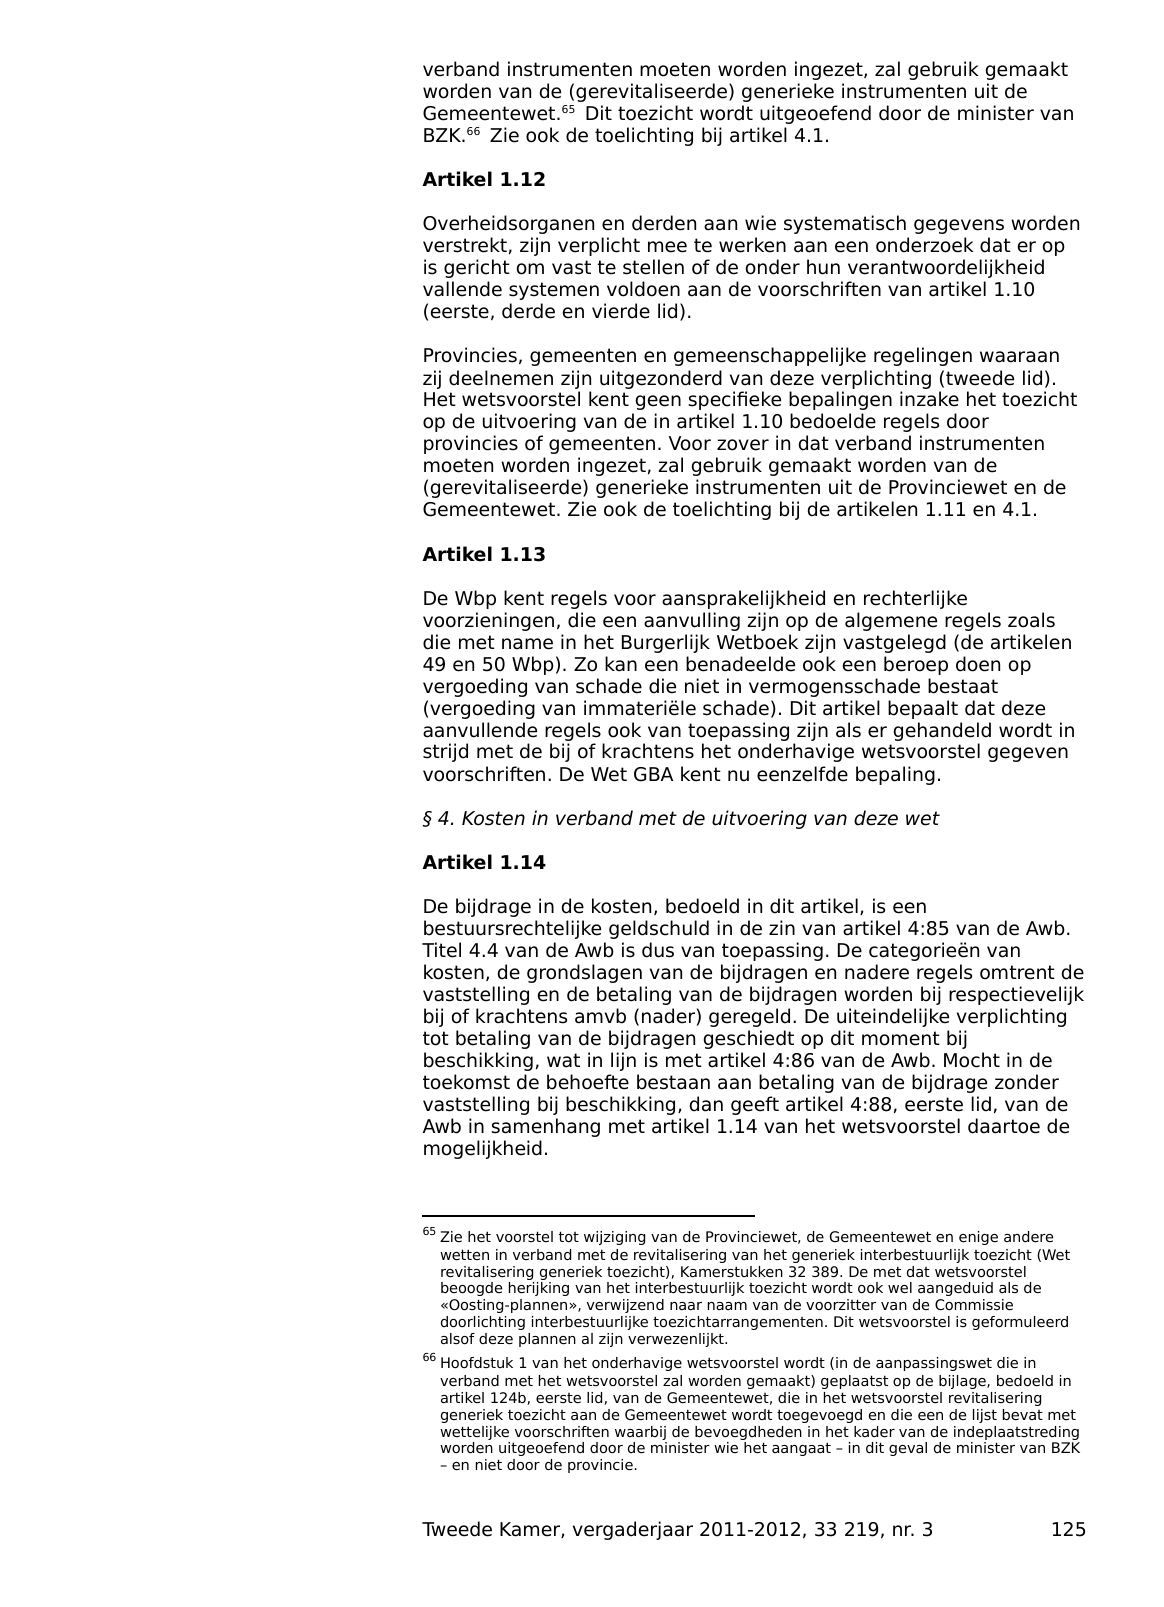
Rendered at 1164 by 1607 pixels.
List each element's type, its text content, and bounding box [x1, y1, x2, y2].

text Hoofdstuk 1 van het onderhavige wetsvoorstel wordt (in de aanpassingswet die in verband met het wetsvoorstel zal worden gemaakt) geplaatst op de bijlage, bedoeld in artikel 124b, eerste lid, van de Gemeentewet, die in het wetsvoorstel revitalisering generiek toezicht aan de Gemeentewet wordt toegevoegd en die een de lijst bevat met wettelijke voorschriften waarbij de bevoegdheden in het kader van de indeplaatstreding worden uitgeoefend door de minister wie het aangaat – in dit geval de minister van BZK – en niet door de provincie. [422, 1351, 1087, 1474]
text verband instrumenten moeten worden ingezet, zal gebruik gemaakt worden van de (gerevitaliseerde) generieke instrumenten uit de Gemeentewet. Dit toezicht wordt uitgeoefend door de minister van BZK. Zie ook de toelichting bij artikel 4.1. [422, 59, 1087, 147]
text De bijdrage in de kosten, bedoeld in dit artikel, is een bestuursrechtelijke geldschuld in de zin van artikel 4:85 van de Awb. Titel 4.4 van de Awb is dus van toepassing. De categorieën van kosten, de grondslagen van de bijdragen en nadere regels omtrent de vaststelling en de betaling van de bijdragen worden bij respectievelijk bij of krachtens amvb (nader) geregeld. De uiteindelijke verplichting tot betaling van de bijdragen geschiedt op dit moment bij beschikking, wat in lijn is met artikel 4:86 van de Awb. Mocht in de toekomst de behoefte bestaan aan betaling van de bijdrage zonder vaststelling bij beschikking, dan geeft artikel 4:88, eerste lid, van de Awb in samenhang met artikel 1.14 van het wetsvoorstel daartoe de mogelijkheid. [422, 896, 1087, 1160]
text De Wbp kent regels voor aansprakelijkheid en rechterlijke voorzieningen, die een aanvulling zijn op de algemene regels zoals die met name in het Burgerlijk Wetboek zijn vastgelegd (de artikelen 49 en 50 Wbp). Zo kan een benadeelde ook een beroep doen op vergoeding van schade die niet in vermogensschade bestaat (vergoeding van immateriële schade). Dit artikel bepaalt dat deze aanvullende regels ook van toepassing zijn als er gehandeld wordt in strijd met de bij of krachtens het onderhavige wetsvoorstel gegeven voorschriften. De Wet GBA kent nu eenzelfde bepaling. [422, 588, 1087, 785]
text Overheidsorganen en derden aan wie systematisch gegevens worden verstrekt, zijn verplicht mee te werken aan een onderzoek dat er op is gericht om vast te stellen of de onder hun verantwoordelijkheid vallende systemen voldoen aan de voorschriften van artikel 1.10 (eerste, derde en vierde lid). [422, 213, 1087, 323]
subtitle Artikel 1.12 [422, 169, 1087, 191]
text Artikel 1.14 [422, 852, 1087, 874]
text Provincies, gemeenten en gemeenschappelijke regelingen waaraan zij deelnemen zijn uitgezonderd van deze verplichting (tweede lid). Het wetsvoorstel kent geen specifieke bepalingen inzake het toezicht op de uitvoering van de in artikel 1.10 bedoelde regels door provincies of gemeenten. Voor zover in dat verband instrumenten moeten worden ingezet, zal gebruik gemaakt worden van de (gerevitaliseerde) generieke instrumenten uit de Provinciewet en de Gemeentewet. Zie ook de toelichting bij de artikelen 1.11 en 4.1. [422, 345, 1087, 521]
subtitle § 4. Kosten in verband met de uitvoering van deze wet [422, 808, 1087, 829]
subtitle Artikel 1.13 [422, 543, 1087, 565]
text Zie het voorstel tot wijziging van de Provinciewet, de Gemeentewet en enige andere wetten in verband met de revitalisering van het generiek interbestuurlijk toezicht (Wet revitalisering generiek toezicht), Kamerstukken 32 389. De met dat wetsvoorstel beoogde herijking van het interbestuurlijk toezicht wordt ook wel aangeduid als de «Oosting-plannen», verwijzend naar naam van de voorzitter van de Commissie doorlichting interbestuurlijke toezichtarrangementen. Dit wetsvoorstel is geformuleerd alsof deze plannen al zijn verwezenlijkt. [422, 1225, 1087, 1348]
